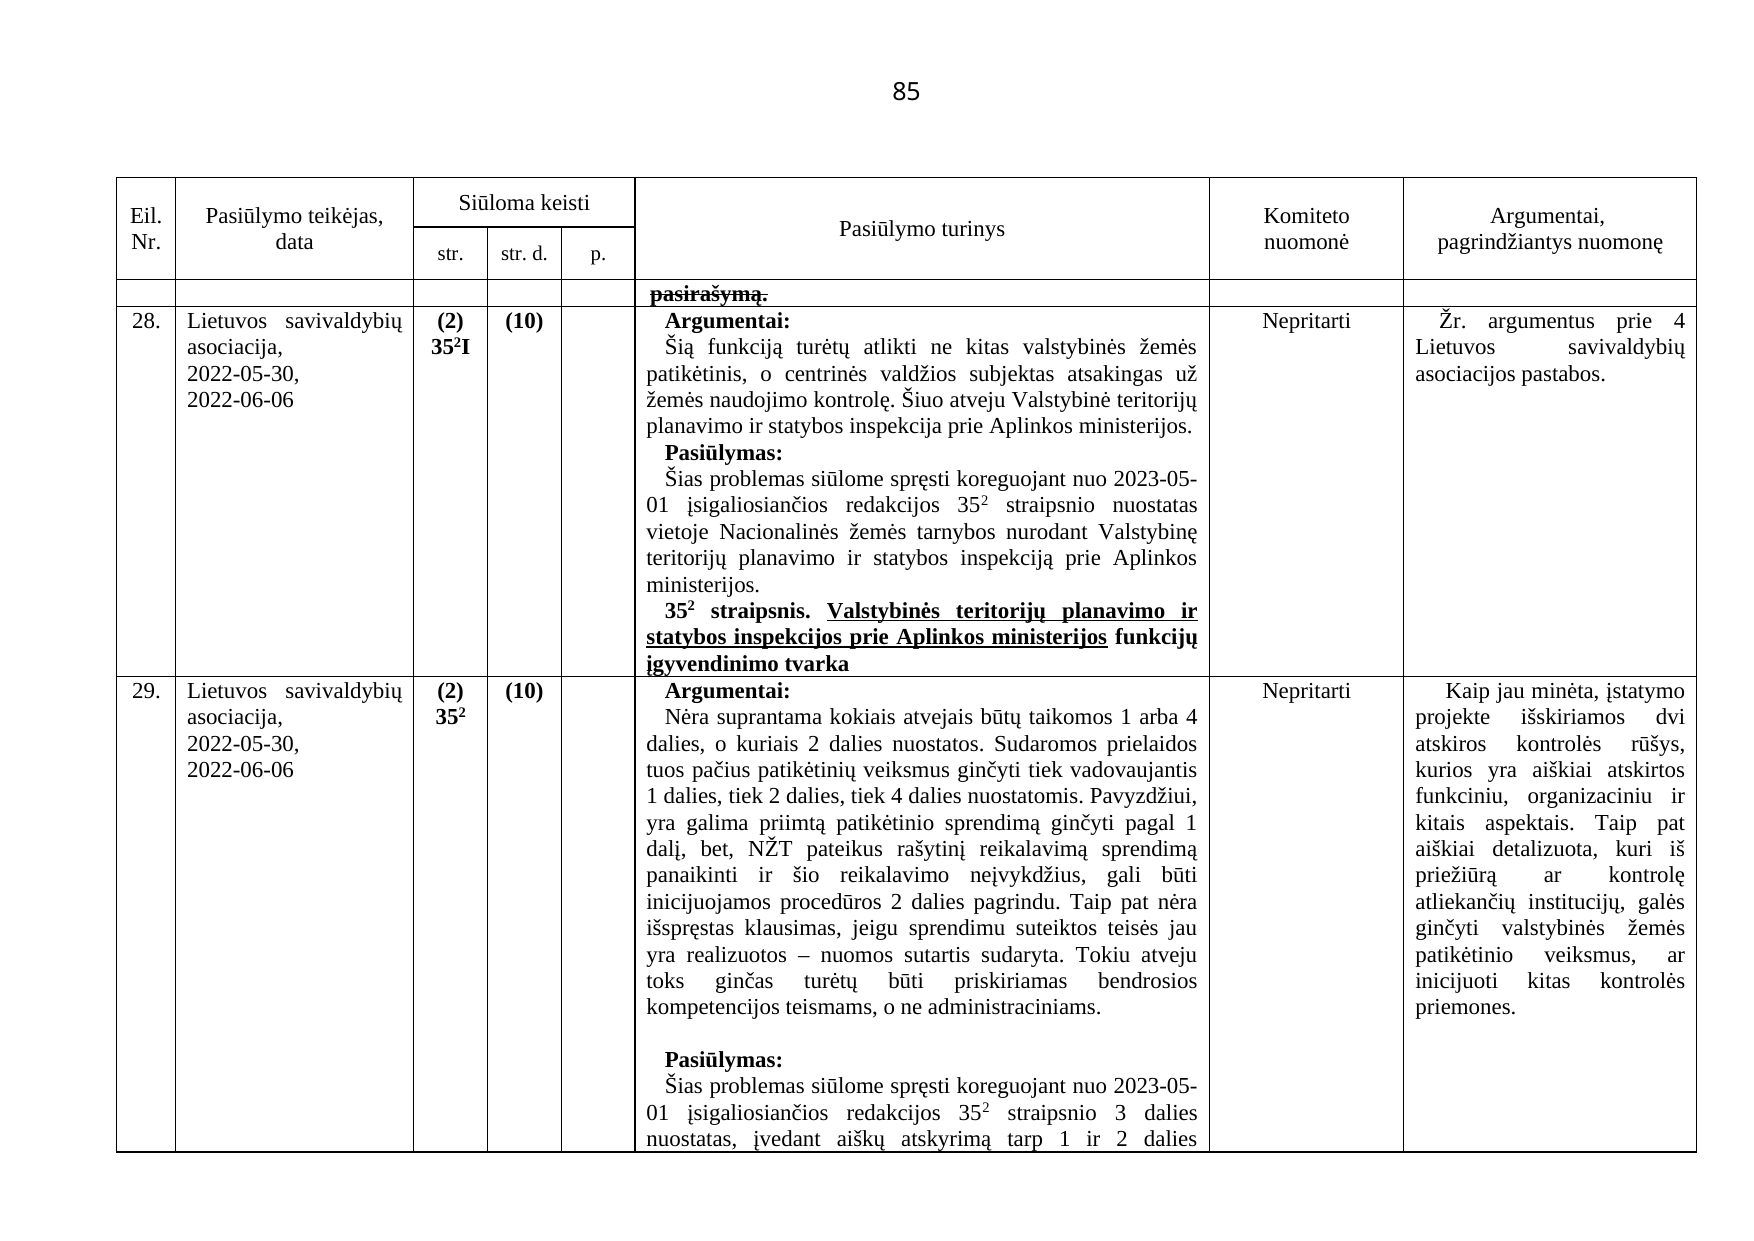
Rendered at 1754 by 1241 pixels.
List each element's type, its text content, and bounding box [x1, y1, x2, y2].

table_cell [1210, 280, 1403, 306]
table_header Komiteto nuomonė [1210, 178, 1403, 279]
table_cell [562, 307, 634, 676]
table_cell p. [562, 228, 634, 279]
table_cell (10) [488, 307, 561, 676]
table_header Eil. Nr. [117, 178, 175, 279]
table_cell str. [414, 228, 487, 279]
table_cell Lietuvos savivaldybių asociacija, 2022-05-30, 2022-06-06 [176, 307, 413, 676]
table_cell Kaip jau minėta, įstatymo projekte išskiriamos dvi atskiros kontrolės rūšys, kurios yra aiškiai atskirtos funkciniu, organizaciniu ir kitais aspektais. Taip pat aiškiai detalizuota, kuri iš priežiūrą ar kontrolę atliekančių institucijų, galės ginčyti valstybinės žemės patikėtinio veiksmus, ar inicijuoti kitas kontrolės priemones. [1404, 677, 1696, 1151]
table_cell [562, 677, 634, 1151]
table_cell Argumentai: Šią funkciją turėtų atlikti ne kitas valstybinės žemės patikėtinis, o centrinės valdžios subjektas atsakingas už žemės naudojimo kontrolę. Šiuo atveju Valstybinė teritorijų planavimo ir statybos inspekcija prie Aplinkos ministerijos. Pasiūlymas: Šias problemas siūlome spręsti koreguojant nuo 2023-05-01 įsigaliosiančios redakcijos 352 straipsnio nuostatas vietoje Nacionalinės žemės tarnybos nurodant Valstybinę teritorijų planavimo ir statybos inspekciją prie Aplinkos ministerijos. 352 straipsnis. Valstybinės teritorijų planavimo ir statybos inspekcijos prie Aplinkos ministerijos funkcijų įgyvendinimo tvarka [636, 307, 1209, 676]
table_cell [414, 280, 487, 306]
table_cell [176, 280, 413, 306]
table_header Pasiūlymo turinys [636, 178, 1209, 279]
table_cell [117, 280, 175, 306]
table_header Pasiūlymo teikėjas, data [176, 178, 413, 279]
table_cell pasirašymą. [636, 280, 1209, 306]
table_cell (2) 352 [414, 677, 487, 1151]
table_cell (2) 352I [414, 307, 487, 676]
table_header Argumentai, pagrindžiantys nuomonę [1404, 178, 1696, 279]
table_cell Žr. argumentus prie 4 Lietuvos savivaldybių asociacijos pastabos. [1404, 307, 1696, 676]
table_cell str. d. [488, 228, 561, 279]
table_header Siūloma keisti [414, 178, 634, 226]
table_cell [1404, 280, 1696, 306]
table_cell Lietuvos savivaldybių asociacija, 2022-05-30, 2022-06-06 [176, 677, 413, 1151]
table_cell Nepritarti [1210, 307, 1403, 676]
table_cell [488, 280, 561, 306]
table_cell (10) [488, 677, 561, 1151]
table_cell 28. [117, 307, 175, 676]
table_cell Nepritarti [1210, 677, 1403, 1151]
table_cell [562, 280, 634, 306]
table_cell Argumentai: Nėra suprantama kokiais atvejais būtų taikomos 1 arba 4 dalies, o kuriais 2 dalies nuostatos. Sudaromos prielaidos tuos pačius patikėtinių veiksmus ginčyti tiek vadovaujantis 1 dalies, tiek 2 dalies, tiek 4 dalies nuostatomis. Pavyzdžiui, yra galima priimtą patikėtinio sprendimą ginčyti pagal 1 dalį, bet, NŽT pateikus rašytinį reikalavimą sprendimą panaikinti ir šio reikalavimo neįvykdžius, gali būti inicijuojamos procedūros 2 dalies pagrindu. Taip pat nėra išspręstas klausimas, jeigu sprendimu suteiktos teisės jau yra realizuotos – nuomos sutartis sudaryta. Tokiu atveju toks ginčas turėtų būti priskiriamas bendrosios kompetencijos teismams, o ne administraciniams. Pasiūlymas: Šias problemas siūlome spręsti koreguojant nuo 2023-05-01 įsigaliosiančios redakcijos 352 straipsnio 3 dalies nuostatas, įvedant aiškų atskyrimą tarp 1 ir 2 dalies [636, 677, 1209, 1151]
table_cell 29. [117, 677, 175, 1151]
